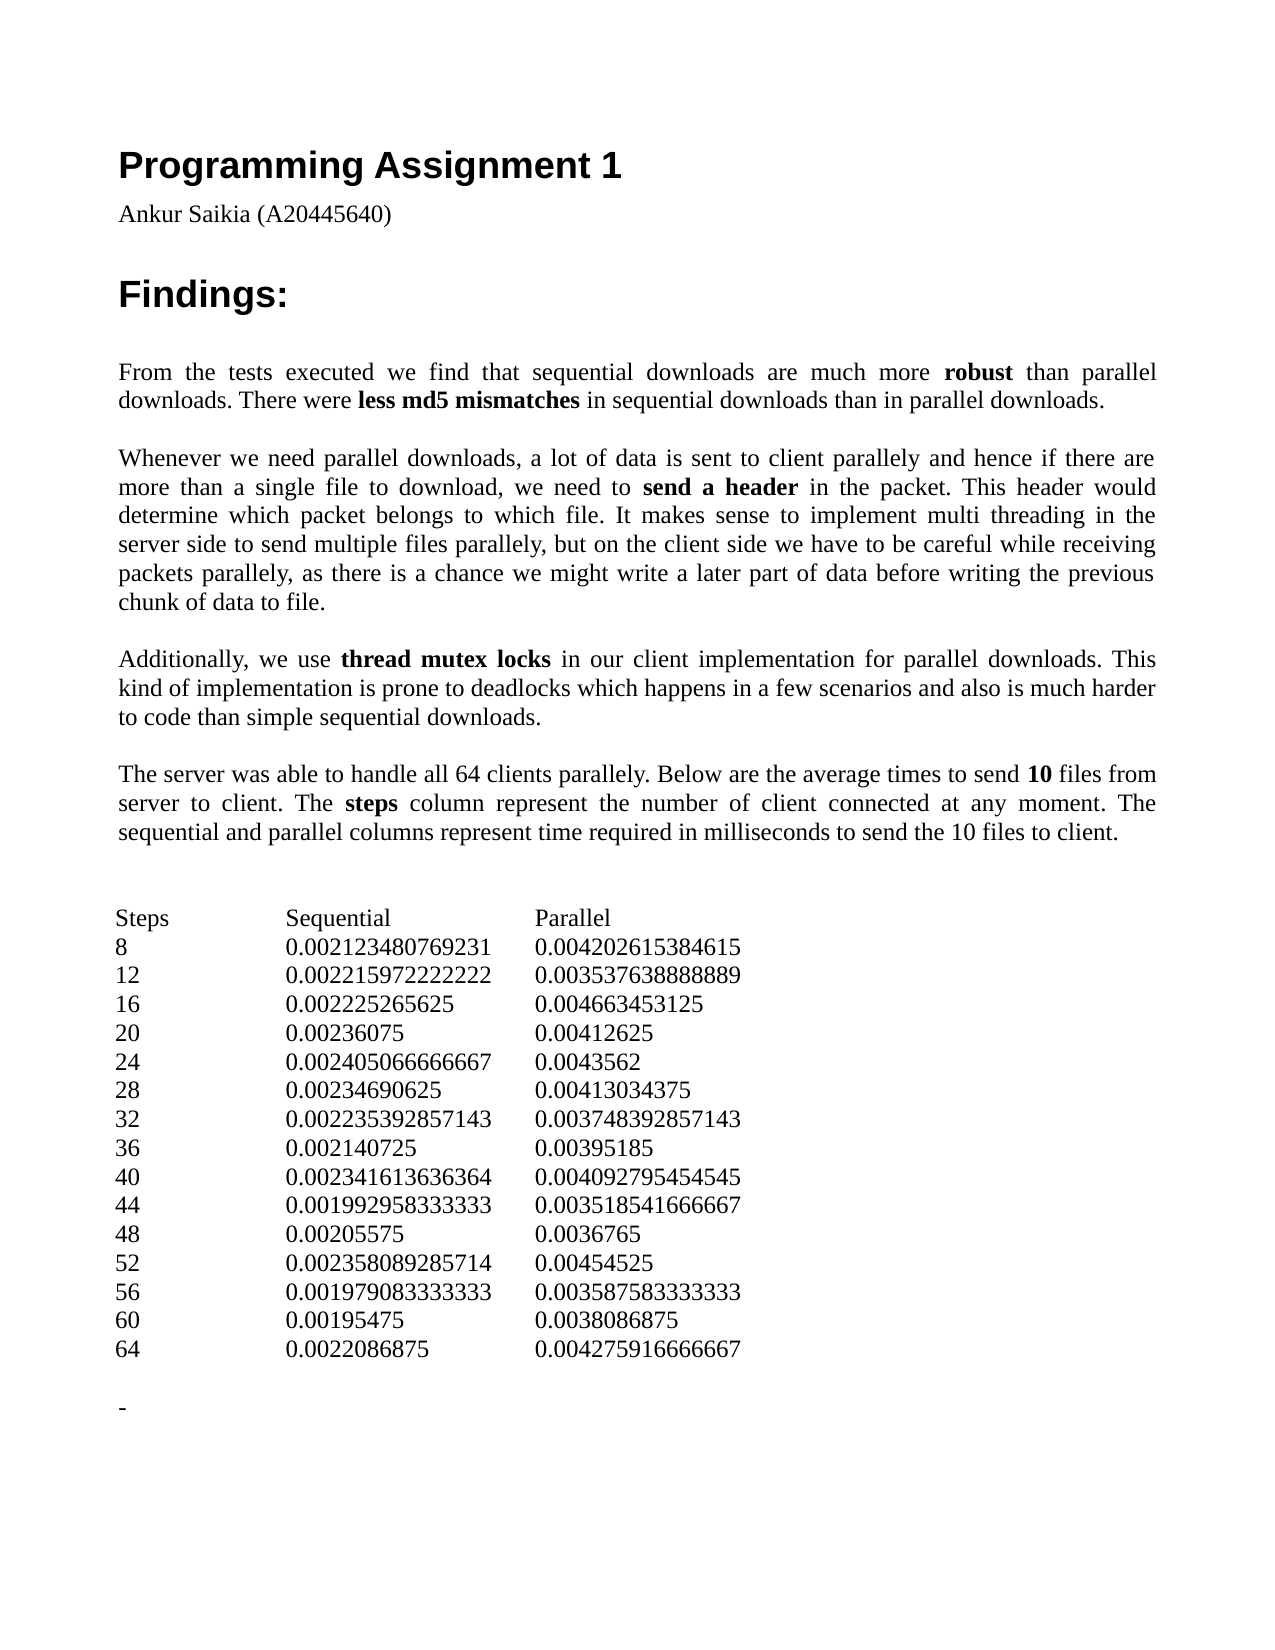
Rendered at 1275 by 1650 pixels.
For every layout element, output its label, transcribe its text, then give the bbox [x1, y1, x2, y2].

table_cell 0.003748392857143 [531, 1104, 855, 1133]
table_cell 0.00454525 [531, 1248, 855, 1277]
table_cell 0.0038086875 [531, 1306, 855, 1334]
subtitle Programming Assignment 1 [118, 143, 1157, 187]
table_cell 0.00205575 [282, 1219, 531, 1248]
table_cell 0.0022086875 [282, 1334, 531, 1363]
table_cell 0.002235392857143 [282, 1104, 531, 1133]
table_cell 0.00412625 [531, 1018, 855, 1047]
table_cell 0.00236075 [282, 1018, 531, 1047]
text Ankur Saikia (A20445640) [118, 199, 1157, 228]
text Additionally, we use thread mutex locks in our client implementation for parallel downloads. This kind of implementation is prone to deadlocks which happens in a few scenarios and also is much harder to code than simple sequential downloads. [118, 644, 1157, 731]
table_cell 0.002215972222222 [282, 961, 531, 989]
table_cell 20 [112, 1018, 282, 1047]
table_cell 28 [112, 1076, 282, 1104]
table_cell 0.003587583333333 [531, 1277, 855, 1306]
text The server was able to handle all 64 clients parallely. Below are the average times to send 10 files from server to client. The steps column represent the number of client connected at any moment. The sequential and parallel columns represent time required in milliseconds to send the 10 files to client. [118, 759, 1157, 846]
table_cell 36 [112, 1133, 282, 1162]
table_cell 0.00413034375 [531, 1076, 855, 1104]
table_cell 60 [112, 1306, 282, 1334]
table_cell 56 [112, 1277, 282, 1306]
table_cell 0.002225265625 [282, 989, 531, 1018]
table_cell 0.003518541666667 [531, 1191, 855, 1219]
table_cell 0.00195475 [282, 1306, 531, 1334]
table_cell 0.0036765 [531, 1219, 855, 1248]
table_cell 0.001992958333333 [282, 1191, 531, 1219]
table_cell 64 [112, 1334, 282, 1363]
table_cell 0.002123480769231 [282, 932, 531, 961]
table_cell 32 [112, 1104, 282, 1133]
table_cell 0.003537638888889 [531, 961, 855, 989]
table_cell 40 [112, 1162, 282, 1191]
table_cell 0.004092795454545 [531, 1162, 855, 1191]
table_cell 0.004663453125 [531, 989, 855, 1018]
table_cell 0.002358089285714 [282, 1248, 531, 1277]
table_header Parallel [531, 903, 855, 932]
table_cell 0.004202615384615 [531, 932, 855, 961]
table_cell 0.002405066666667 [282, 1047, 531, 1076]
table_cell 12 [112, 961, 282, 989]
table_cell 0.00395185 [531, 1133, 855, 1162]
table_cell 0.002341613636364 [282, 1162, 531, 1191]
table_cell 0.004275916666667 [531, 1334, 855, 1363]
table_cell 0.002140725 [282, 1133, 531, 1162]
text From the tests executed we find that sequential downloads are much more robust than parallel downloads. There were less md5 mismatches in sequential downloads than in parallel downloads. [118, 357, 1157, 414]
table_cell 0.00234690625 [282, 1076, 531, 1104]
table_header Sequential [282, 903, 531, 932]
table_cell 52 [112, 1248, 282, 1277]
table_cell 0.0043562 [531, 1047, 855, 1076]
table_cell 24 [112, 1047, 282, 1076]
table_cell 44 [112, 1191, 282, 1219]
table_header Steps [112, 903, 282, 932]
table_cell 0.001979083333333 [282, 1277, 531, 1306]
subtitle Findings: [118, 272, 1157, 316]
table_cell 8 [112, 932, 282, 961]
table_cell 16 [112, 989, 282, 1018]
text - [118, 1392, 1157, 1421]
table_cell 48 [112, 1219, 282, 1248]
text Whenever we need parallel downloads, a lot of data is sent to client parallely and hence if there are more than a single file to download, we need to send a header in the packet. This header would determine which packet belongs to which file. It makes sense to implement multi threading in the server side to send multiple files parallely, but on the client side we have to be careful while receiving packets parallely, as there is a chance we might write a later part of data before writing the previous chunk of data to file. [118, 443, 1157, 616]
